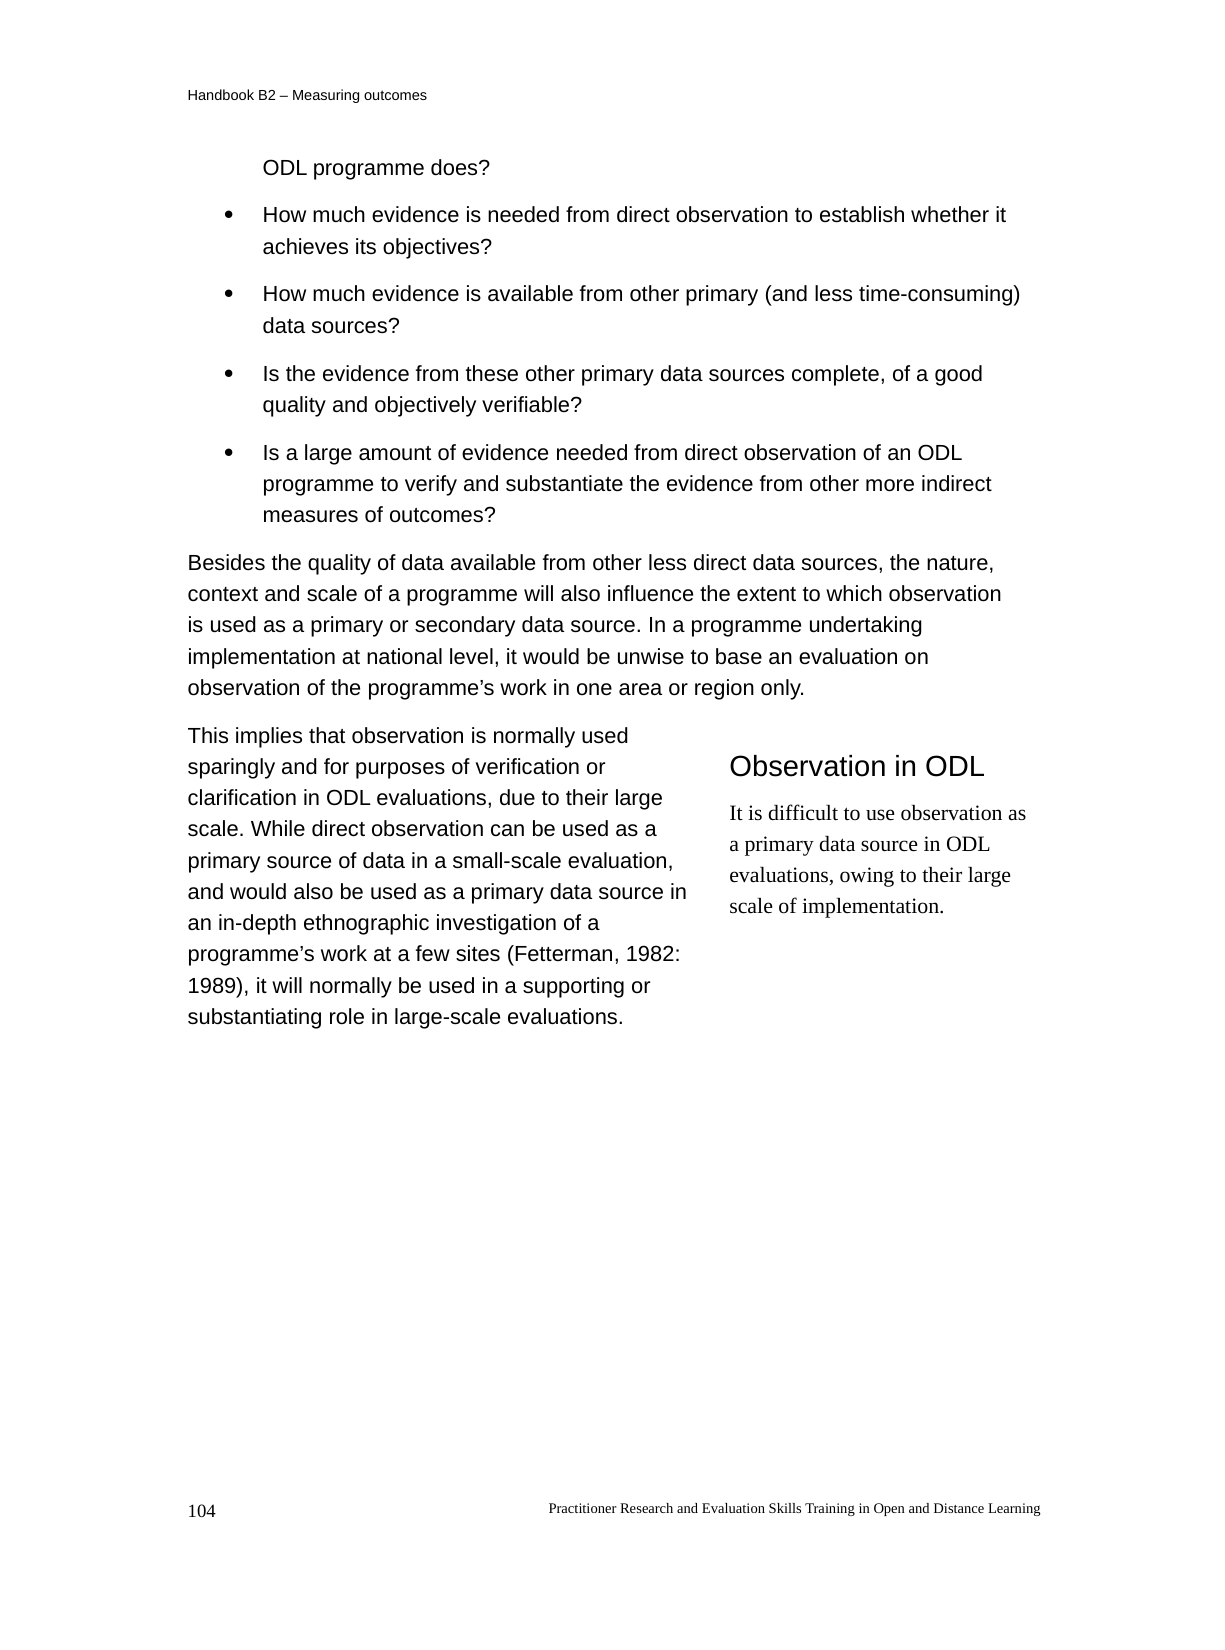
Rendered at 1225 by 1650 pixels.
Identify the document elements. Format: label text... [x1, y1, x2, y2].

text Observation in ODL [729, 749, 998, 782]
list Is the evidence from these other primary data sources complete, of a good quality and objectively verifiable? [225, 356, 1037, 418]
text Besides the quality of data available from other less direct data sources, the nature, context and scale of a programme will also influence the extent to which observation is used as a primary or secondary data source. In a programme undertaking implementation at national level, it would be unwise to base an evaluation on observation of the programme’s work in one area or region only. [187, 545, 1007, 702]
text It is difficult to use observation as a primary data source in ODL evaluations, owing to their large scale of implementation. [729, 795, 1028, 920]
list ODL programme does? [225, 150, 1037, 181]
list How much evidence is needed from direct observation to establish whether it achieves its objectives? [225, 198, 1037, 260]
list How much evidence is available from other primary (and less time-consuming) data sources? [225, 277, 1037, 339]
list Is a large amount of evidence needed from direct observation of an ODL programme to verify and substantiate the evidence from other more indirect measures of outcomes? [225, 435, 1037, 529]
text This implies that observation is normally used sparingly and for purposes of verification or clarification in ODL evaluations, due to their large scale. While direct observation can be used as a primary source of data in a small-scale evaluation, and would also be used as a primary data source in an in-depth ethnographic investigation of a programme’s work at a few sites (Fetterman, 1982: 1989), it will normally be used in a supporting or substantiating role in large-scale evaluations. [187, 718, 1044, 1031]
